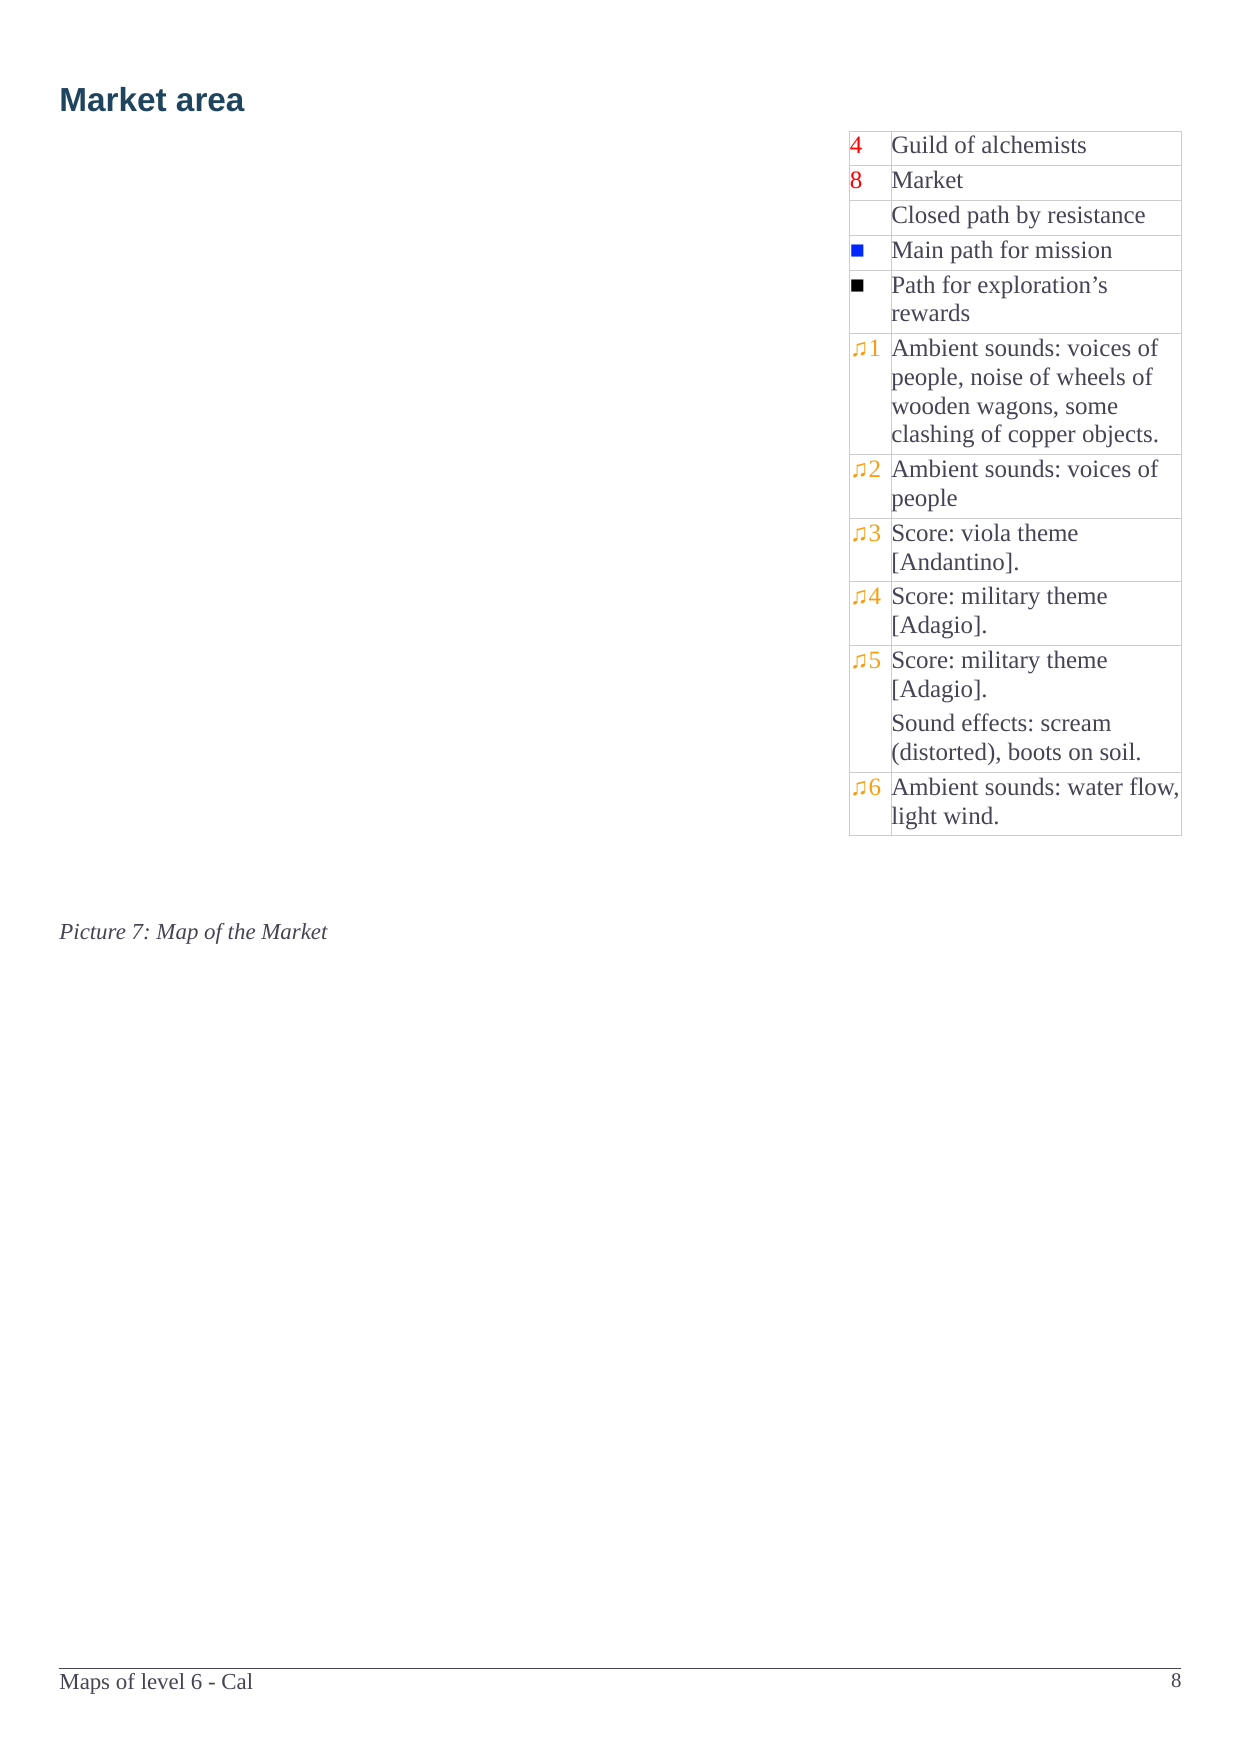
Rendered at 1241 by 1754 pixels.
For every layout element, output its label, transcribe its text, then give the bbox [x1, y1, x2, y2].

subtitle Market area [59, 80, 1181, 118]
table_cell Ambient sounds: voices of people [892, 455, 1181, 518]
table_cell ■ [850, 271, 891, 333]
table_cell Main path for mission [892, 236, 1181, 270]
table_header [59, 131, 850, 992]
table_cell Score: viola theme [Andantino]. [892, 519, 1181, 581]
table_cell Path for exploration’s rewards [892, 271, 1181, 333]
table_cell ♫3 [850, 519, 891, 581]
table_cell [850, 201, 891, 235]
table_cell 8 [850, 166, 891, 200]
table_header Guild of alchemists [892, 132, 1181, 165]
table_cell Score: military theme [Adagio]. Sound effects: scream (distorted), boots on soil. [892, 646, 1181, 772]
table_header [64, 925, 70, 932]
table_cell ♫2 [850, 455, 891, 518]
table_cell Score: military theme [Adagio]. [892, 582, 1181, 645]
table_cell ♫1 [850, 334, 891, 454]
table_cell ♫6 [850, 773, 891, 835]
table_cell ♫5 [850, 646, 891, 772]
table_header 4 [850, 132, 891, 165]
table_cell ♫4 [850, 582, 891, 645]
table_header [850, 836, 1181, 992]
table_cell ■ [850, 236, 891, 270]
table_cell Market [892, 166, 1181, 200]
table_cell Ambient sounds: water flow, light wind. [892, 773, 1181, 835]
table_cell Ambient sounds: voices of people, noise of wheels of wooden wagons, some clashing of copper objects. [892, 334, 1181, 454]
table_cell Closed path by resistance [892, 201, 1181, 235]
